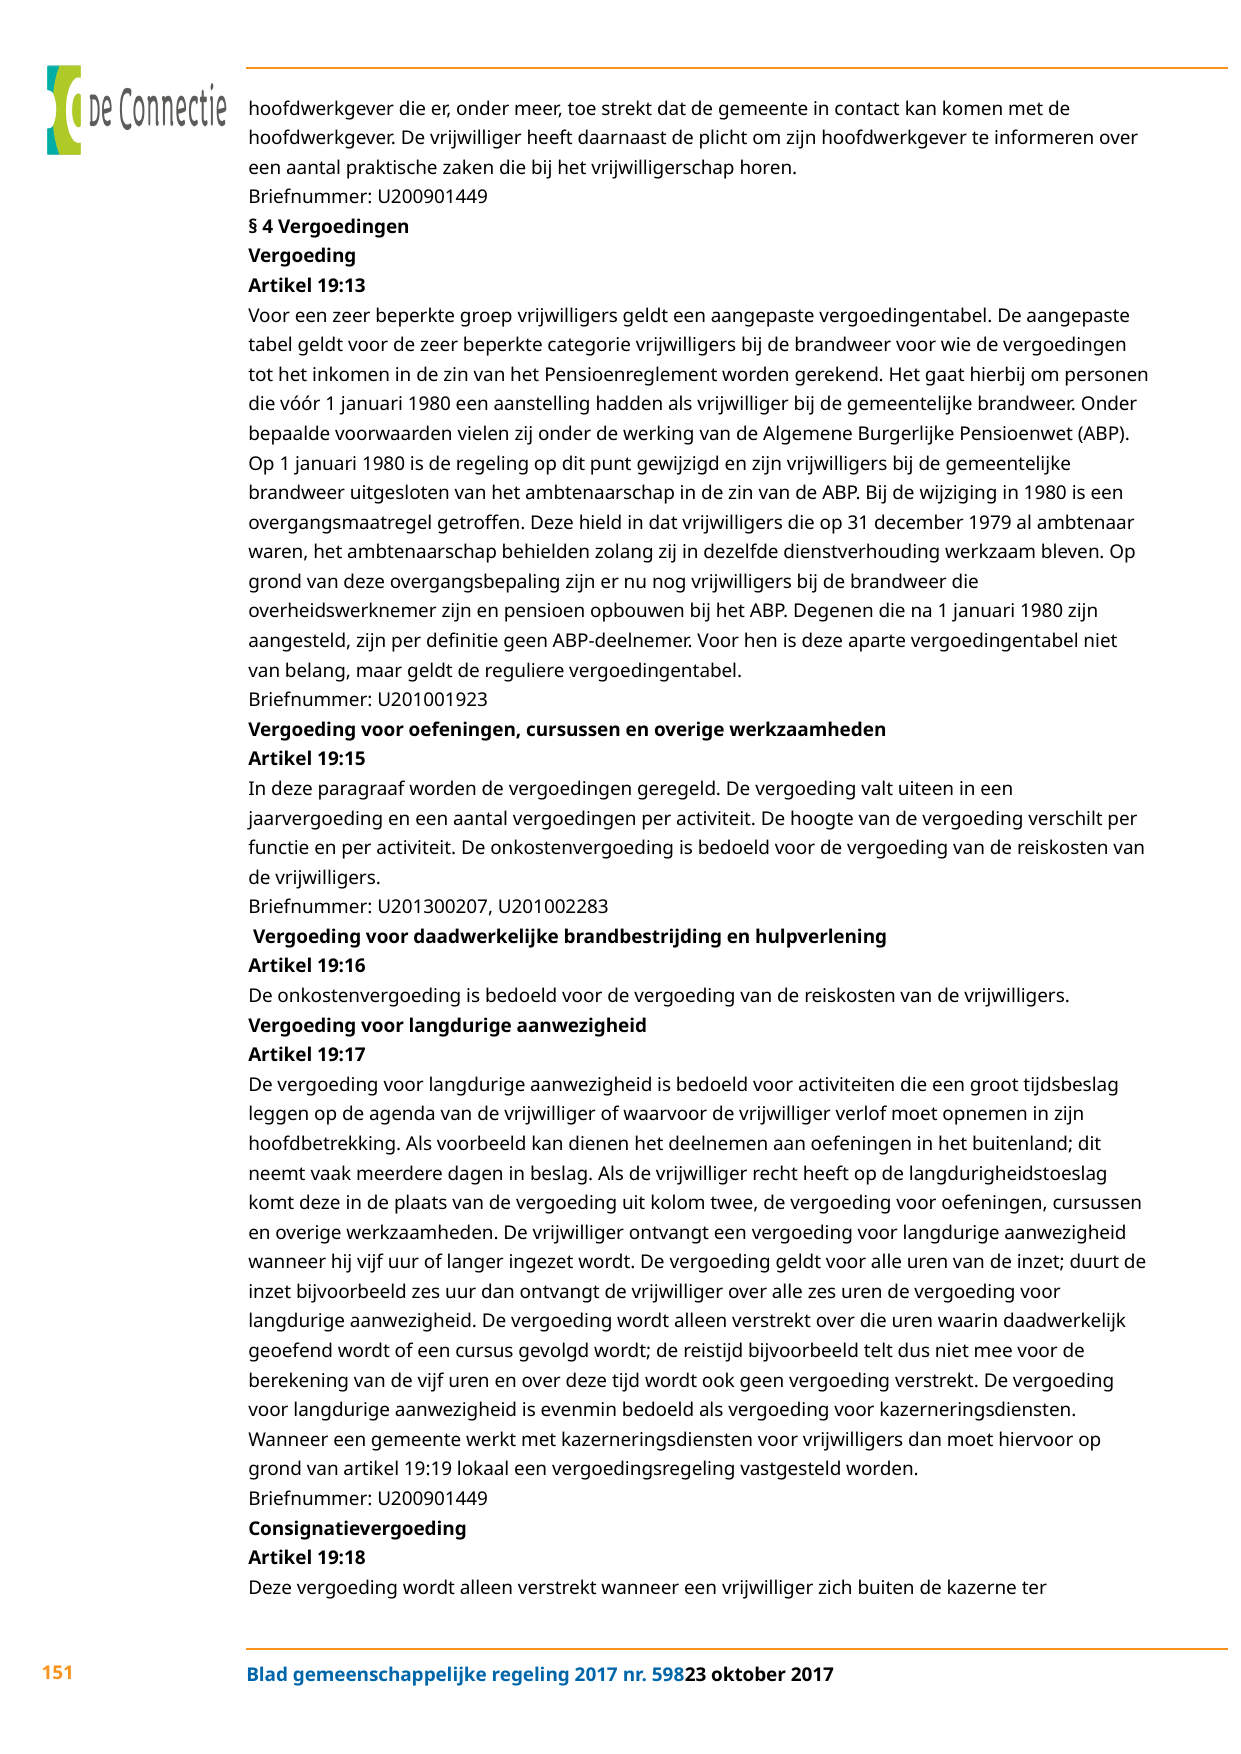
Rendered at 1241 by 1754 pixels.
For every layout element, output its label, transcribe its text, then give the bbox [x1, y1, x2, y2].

text Briefnummer: U200901449 [248, 1485, 1152, 1511]
text Artikel 19:18 [248, 1544, 1152, 1570]
text Deze vergoeding wordt alleen verstrekt wanneer een vrijwilliger zich buiten de kazerne ter [248, 1574, 1152, 1600]
text hoofdwerkgever die er, onder meer, toe strekt dat de gemeente in contact kan komen met de hoofdwerkgever. De vrijwilliger heeft daarnaast de plicht om zijn hoofdwerkgever te informeren over een aantal praktische zaken die bij het vrijwilligerschap horen. [248, 95, 1152, 180]
text Artikel 19:16 [248, 953, 1152, 978]
text Vergoeding voor oefeningen, cursussen en overige werkzaamheden [248, 716, 1152, 742]
text Consignatievergoeding [248, 1515, 1152, 1541]
text Artikel 19:17 [248, 1041, 1152, 1067]
text In deze paragraaf worden de vergoedingen geregeld. De vergoeding valt uiteen in een jaarvergoeding en een aantal vergoedingen per activiteit. De hoogte van de vergoeding verschilt per functie en per activiteit. De onkostenvergoeding is bedoeld voor de vergoeding van de reiskosten van de vrijwilligers. [248, 775, 1152, 890]
text Vergoeding [248, 243, 1152, 268]
text Briefnummer: U200901449 [248, 183, 1152, 209]
text Voor een zeer beperkte groep vrijwilligers geldt een aangepaste vergoedingentabel. De aangepaste tabel geldt voor de zeer beperkte categorie vrijwilligers bij de brandweer voor wie de vergoedingen tot het inkomen in de zin van het Pensioenreglement worden gerekend. Het gaat hierbij om personen die vóór 1 januari 1980 een aanstelling hadden als vrijwilliger bij de gemeentelijke brandweer. Onder bepaalde voorwaarden vielen zij onder de werking van de Algemene Burgerlijke Pensioenwet (ABP). Op 1 januari 1980 is de regeling op dit punt gewijzigd en zijn vrijwilligers bij de gemeentelijke brandweer uitgesloten van het ambtenaarschap in de zin van de ABP. Bij de wijziging in 1980 is een overgangsmaatregel getroffen. Deze hield in dat vrijwilligers die op 31 december 1979 al ambtenaar waren, het ambtenaarschap behielden zolang zij in dezelfde dienstverhouding werkzaam bleven. Op grond van deze overgangsbepaling zijn er nu nog vrijwilligers bij de brandweer die overheidswerknemer zijn en pensioen opbouwen bij het ABP. Degenen die na 1 januari 1980 zijn aangesteld, zijn per definitie geen ABP-deelnemer. Voor hen is deze aparte vergoedingentabel niet van belang, maar geldt de reguliere vergoedingentabel. [248, 302, 1152, 683]
text Artikel 19:15 [248, 746, 1152, 771]
picture [41, 47, 231, 172]
text De onkostenvergoeding is bedoeld voor de vergoeding van de reiskosten van de vrijwilligers. [248, 982, 1152, 1008]
text De vergoeding voor langdurige aanwezigheid is bedoeld voor activiteiten die een groot tijdsbeslag leggen op de agenda van de vrijwilliger of waarvoor de vrijwilliger verlof moet opnemen in zijn hoofdbetrekking. Als voorbeeld kan dienen het deelnemen aan oefeningen in het buitenland; dit neemt vaak meerdere dagen in beslag. Als de vrijwilliger recht heeft op de langdurigheidstoeslag komt deze in de plaats van de vergoeding uit kolom twee, de vergoeding voor oefeningen, cursussen en overige werkzaamheden. De vrijwilliger ontvangt een vergoeding voor langdurige aanwezigheid wanneer hij vijf uur of langer ingezet wordt. De vergoeding geldt voor alle uren van de inzet; duurt de inzet bijvoorbeeld zes uur dan ontvangt de vrijwilliger over alle zes uren de vergoeding voor langdurige aanwezigheid. De vergoeding wordt alleen verstrekt over die uren waarin daadwerkelijk geoefend wordt of een cursus gevolgd wordt; de reistijd bijvoorbeeld telt dus niet mee voor de berekening van de vijf uren en over deze tijd wordt ook geen vergoeding verstrekt. De vergoeding voor langdurige aanwezigheid is evenmin bedoeld als vergoeding voor kazerneringsdiensten. Wanneer een gemeente werkt met kazerneringsdiensten voor vrijwilligers dan moet hiervoor op grond van artikel 19:19 lokaal een vergoedingsregeling vastgesteld worden. [248, 1071, 1152, 1481]
text Briefnummer: U201300207, U201002283 [248, 893, 1152, 919]
text Vergoeding voor daadwerkelijke brandbestrijding en hulpverlening [248, 923, 1152, 949]
text § 4 Vergoedingen [248, 213, 1152, 239]
text Vergoeding voor langdurige aanwezigheid [248, 1012, 1152, 1038]
text Briefnummer: U201001923 [248, 686, 1152, 712]
text Artikel 19:13 [248, 272, 1152, 298]
